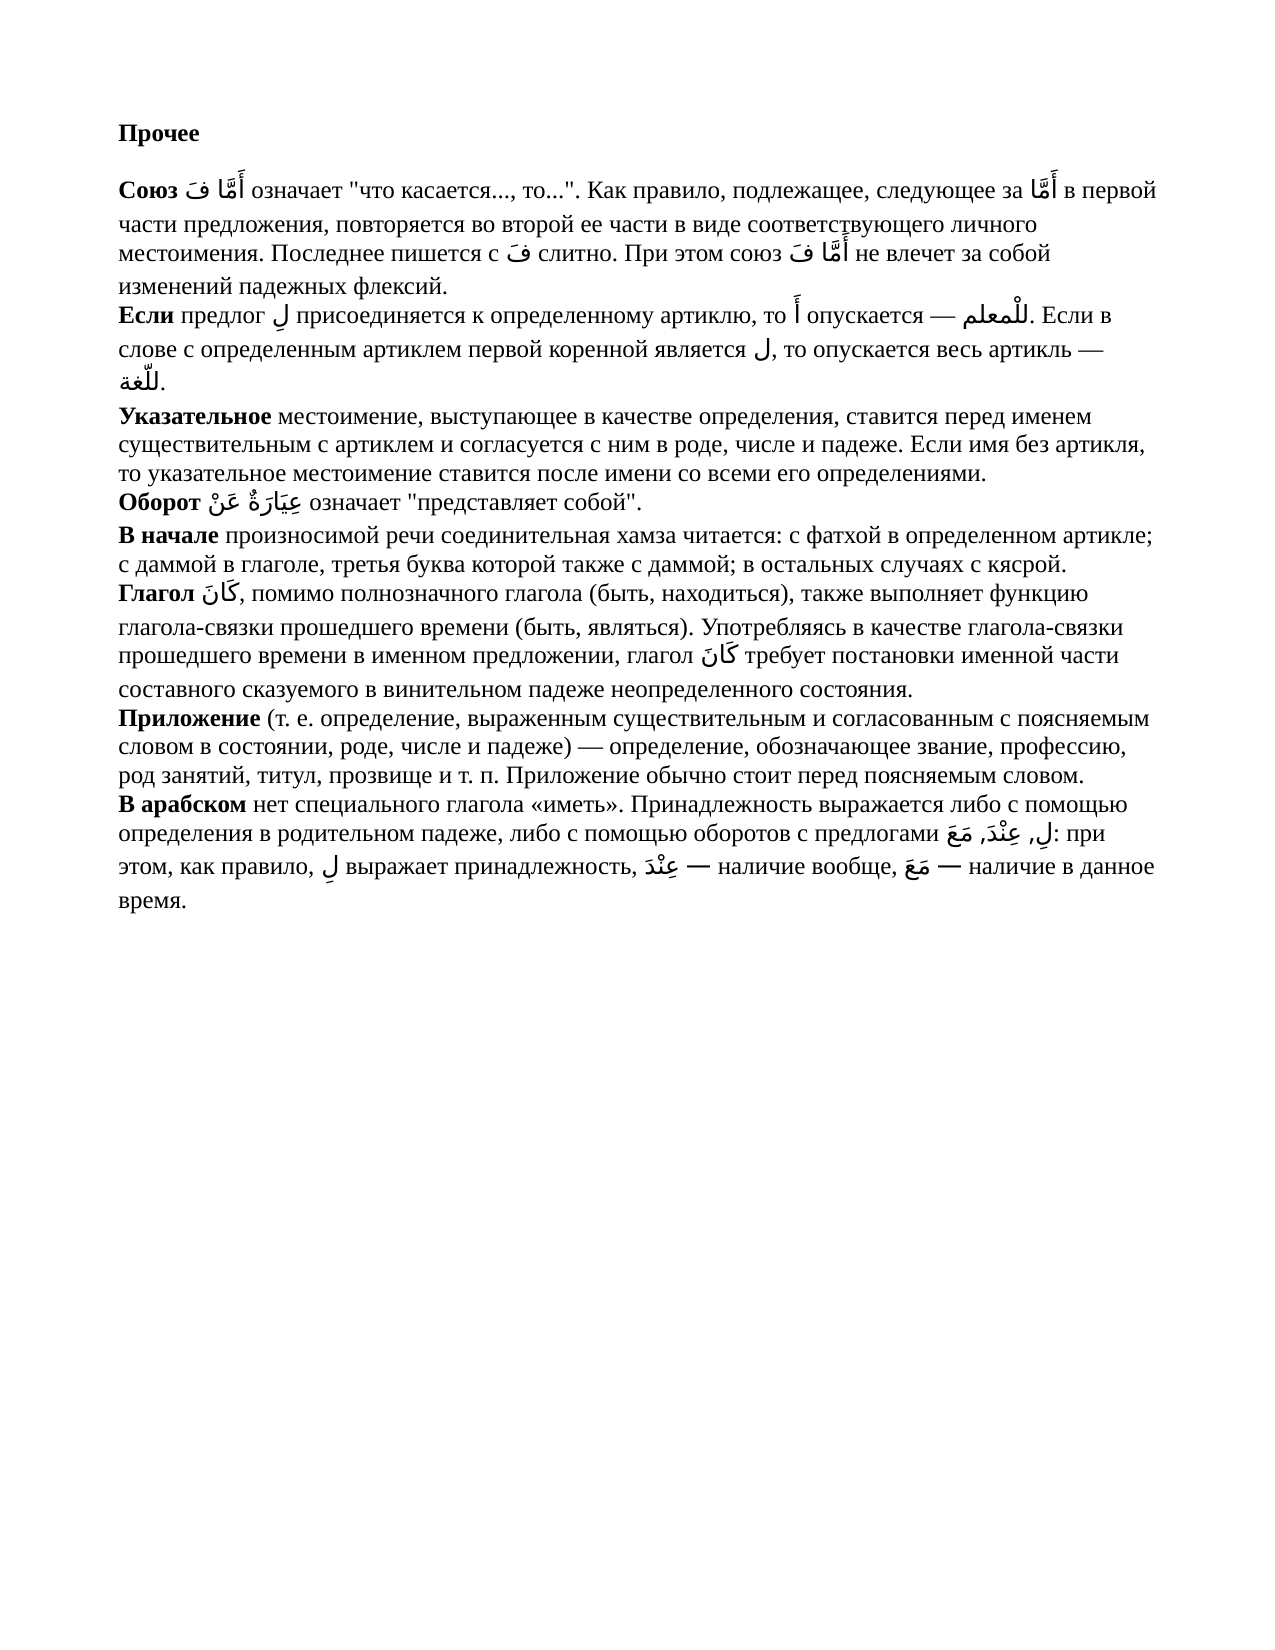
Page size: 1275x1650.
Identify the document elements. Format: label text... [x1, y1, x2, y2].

text Приложение (т. е. определение, выраженным существительным и согласованным с поясняемым словом в состоянии, роде, числе и падеже) — определение, обозначающее звание, профессию, род занятий, титул, прозвище и т. п. Приложение обычно стоит перед поясняемым словом. [118, 703, 1157, 789]
text Глагол كَانَ, помимо полнозначного глагола (быть, находиться), также выполняет функцию глагола-связки прошедшего времени (быть, являться). Употребляясь в качестве глагола-связки прошедшего времени в именном предложении, глагол كَانَ требует постановки именной части составного сказуемого в винительном падеже неопределенного состояния. [118, 578, 1157, 703]
text Указательное местоимение, выступающее в качестве определения, ставится перед именем существительным с артиклем и согласуется с ним в роде, числе и падеже. Если имя без артикля, то указательное местоимение ставится после имени со всеми его определениями. [118, 401, 1157, 487]
text Союз أَمَّا فَ означает "что касается..., то...". Как правило, подлежащее, следующее за أَمَّا в первой части предложения, повторяется во второй ее части в виде соответствующего личного местоимения. Последнее пишется с فَ слитно. При этом союз أَمَّا فَ не влечет за собой изменений падежных флексий. [118, 176, 1157, 300]
text В начале произносимой речи соединительная хамза читается: с фатхой в определенном артикле; с даммой в глаголе, третья буква которой также с даммой; в остальных случаях с кясрой. [118, 521, 1157, 578]
text В арабском нет специального глагола «иметь». Принадлежность выражается либо с помощью определения в родительном падеже, либо с помощью оборотов с предлогами لِ, عِنْدَ, مَعَ: при этом, как правило, لِ выражает принадлежность, عِنْدَ — наличие вообще, مَعَ — наличие в данное время. [118, 789, 1157, 913]
text Оборот عِيَارَةٌ عَنْ означает "представляет собой". [118, 487, 1157, 521]
text Если предлог لِ присоединяется к определенному артиклю, то أَ опускается — للْمعلم. Если в слове с определенным артиклем первой коренной является ل, то опускается весь артикль — للّغة. [118, 300, 1157, 401]
text Прочее [118, 118, 1157, 147]
